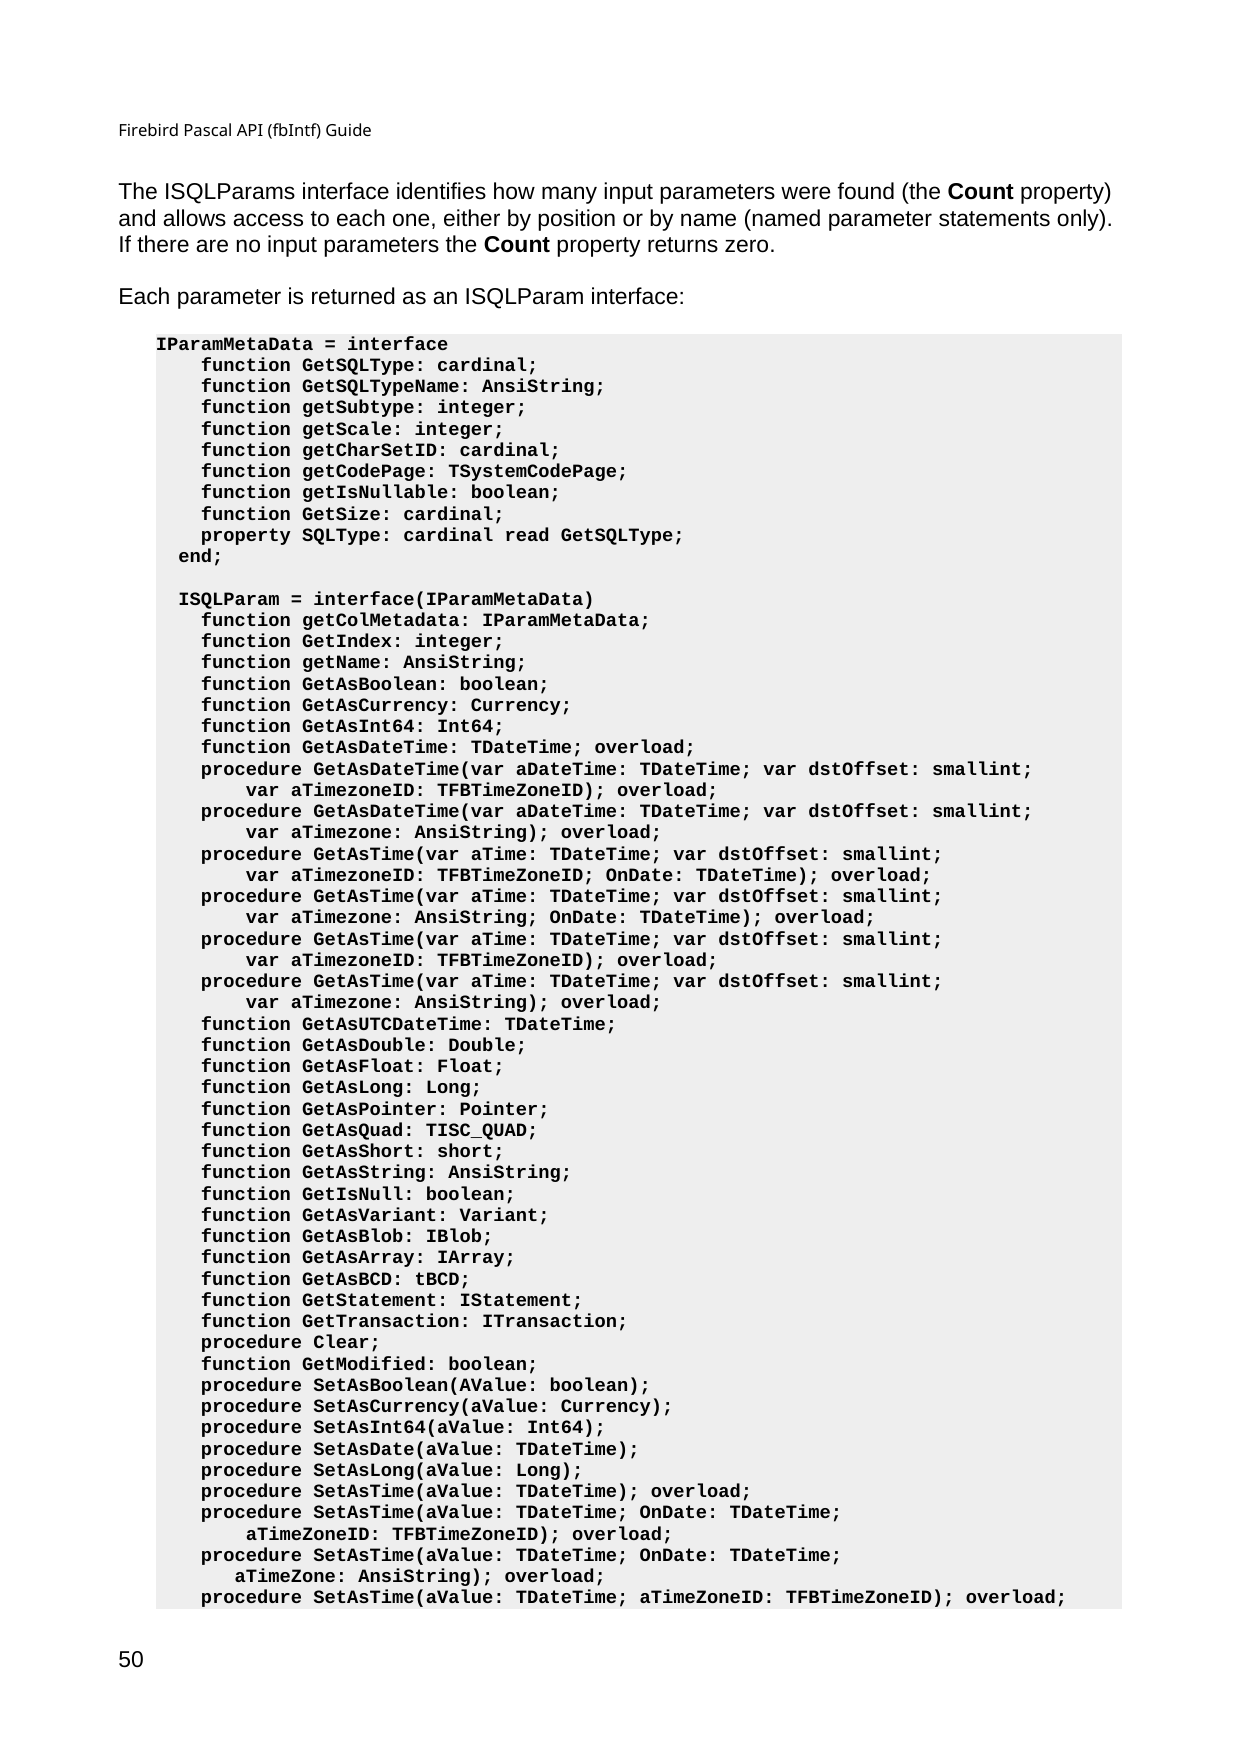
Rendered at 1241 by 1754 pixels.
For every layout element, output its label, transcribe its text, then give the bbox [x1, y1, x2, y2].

text function getSubtype: integer; [156, 398, 1122, 419]
text function GetSQLTypeName: AnsiString; [156, 377, 1122, 398]
text function getCodePage: TSystemCodePage; [156, 462, 1122, 483]
text procedure SetAsDate(aValue: TDateTime); [156, 1439, 1122, 1461]
text procedure SetAsInt64(aValue: Int64); [156, 1418, 1122, 1439]
text Each parameter is returned as an ISQLParam interface: [118, 283, 1122, 309]
text function GetAsPointer: Pointer; [156, 1099, 1122, 1121]
text function GetAsQuad: TISC_QUAD; [156, 1121, 1122, 1142]
text var aTimezoneID: TFBTimeZoneID); overload; [156, 951, 1122, 972]
text function GetAsVariant: Variant; [156, 1206, 1122, 1227]
text procedure GetAsTime(var aTime: TDateTime; var dstOffset: smallint; [156, 844, 1122, 866]
text var aTimezone: AnsiString); overload; [156, 993, 1122, 1014]
text function GetAsDouble: Double; [156, 1036, 1122, 1057]
text function GetIsNull: boolean; [156, 1184, 1122, 1206]
text procedure GetAsTime(var aTime: TDateTime; var dstOffset: smallint; [156, 972, 1122, 993]
text procedure GetAsDateTime(var aDateTime: TDateTime; var dstOffset: smallint; [156, 759, 1122, 781]
text function GetAsFloat: Float; [156, 1057, 1122, 1078]
text procedure SetAsTime(aValue: TDateTime; OnDate: TDateTime; [156, 1503, 1122, 1524]
text var aTimezone: AnsiString; OnDate: TDateTime); overload; [156, 908, 1122, 929]
text var aTimezone: AnsiString); overload; [156, 823, 1122, 844]
text procedure SetAsTime(aValue: TDateTime); overload; [156, 1482, 1122, 1503]
text IParamMetaData = interface [156, 334, 1122, 356]
text function GetAsUTCDateTime: TDateTime; [156, 1014, 1122, 1036]
text var aTimezoneID: TFBTimeZoneID); overload; [156, 781, 1122, 802]
text function GetAsBCD: tBCD; [156, 1269, 1122, 1291]
text procedure GetAsDateTime(var aDateTime: TDateTime; var dstOffset: smallint; [156, 802, 1122, 823]
text function GetAsCurrency: Currency; [156, 696, 1122, 717]
text function GetModified: boolean; [156, 1354, 1122, 1376]
text var aTimezoneID: TFBTimeZoneID; OnDate: TDateTime); overload; [156, 866, 1122, 887]
text function GetAsShort: short; [156, 1142, 1122, 1163]
text function GetAsInt64: Int64; [156, 717, 1122, 738]
text procedure SetAsTime(aValue: TDateTime; OnDate: TDateTime; [156, 1546, 1122, 1567]
text procedure SetAsTime(aValue: TDateTime; aTimeZoneID: TFBTimeZoneID); overload; [156, 1588, 1122, 1609]
text function GetAsDateTime: TDateTime; overload; [156, 738, 1122, 759]
text function GetAsArray: IArray; [156, 1248, 1122, 1269]
text function GetAsString: AnsiString; [156, 1163, 1122, 1184]
text procedure SetAsBoolean(AValue: boolean); [156, 1376, 1122, 1397]
text function getScale: integer; [156, 419, 1122, 441]
text function getIsNullable: boolean; [156, 483, 1122, 504]
text function GetAsBoolean: boolean; [156, 674, 1122, 696]
text aTimeZone: AnsiString); overload; [156, 1567, 1122, 1588]
text The ISQLParams interface identifies how many input parameters were found (the Count property) and allows access to each one, either by position or by name (named parameter statements only). If there are no input parameters the Count property returns zero. [118, 178, 1122, 257]
text function getCharSetID: cardinal; [156, 441, 1122, 462]
text property SQLType: cardinal read GetSQLType; [156, 526, 1122, 547]
text function getColMetadata: IParamMetaData; [156, 611, 1122, 632]
text procedure SetAsLong(aValue: Long); [156, 1461, 1122, 1482]
text function GetAsLong: Long; [156, 1078, 1122, 1099]
text procedure GetAsTime(var aTime: TDateTime; var dstOffset: smallint; [156, 887, 1122, 908]
text aTimeZoneID: TFBTimeZoneID); overload; [156, 1524, 1122, 1546]
text function GetTransaction: ITransaction; [156, 1312, 1122, 1333]
text function GetIndex: integer; [156, 632, 1122, 653]
text function getName: AnsiString; [156, 653, 1122, 674]
text ISQLParam = interface(IParamMetaData) [156, 589, 1122, 611]
text function GetSQLType: cardinal; [156, 356, 1122, 377]
text procedure SetAsCurrency(aValue: Currency); [156, 1397, 1122, 1418]
text function GetSize: cardinal; [156, 504, 1122, 526]
text procedure GetAsTime(var aTime: TDateTime; var dstOffset: smallint; [156, 929, 1122, 951]
text function GetAsBlob: IBlob; [156, 1227, 1122, 1248]
text procedure Clear; [156, 1333, 1122, 1354]
text end; [156, 547, 1122, 568]
text function GetStatement: IStatement; [156, 1291, 1122, 1312]
